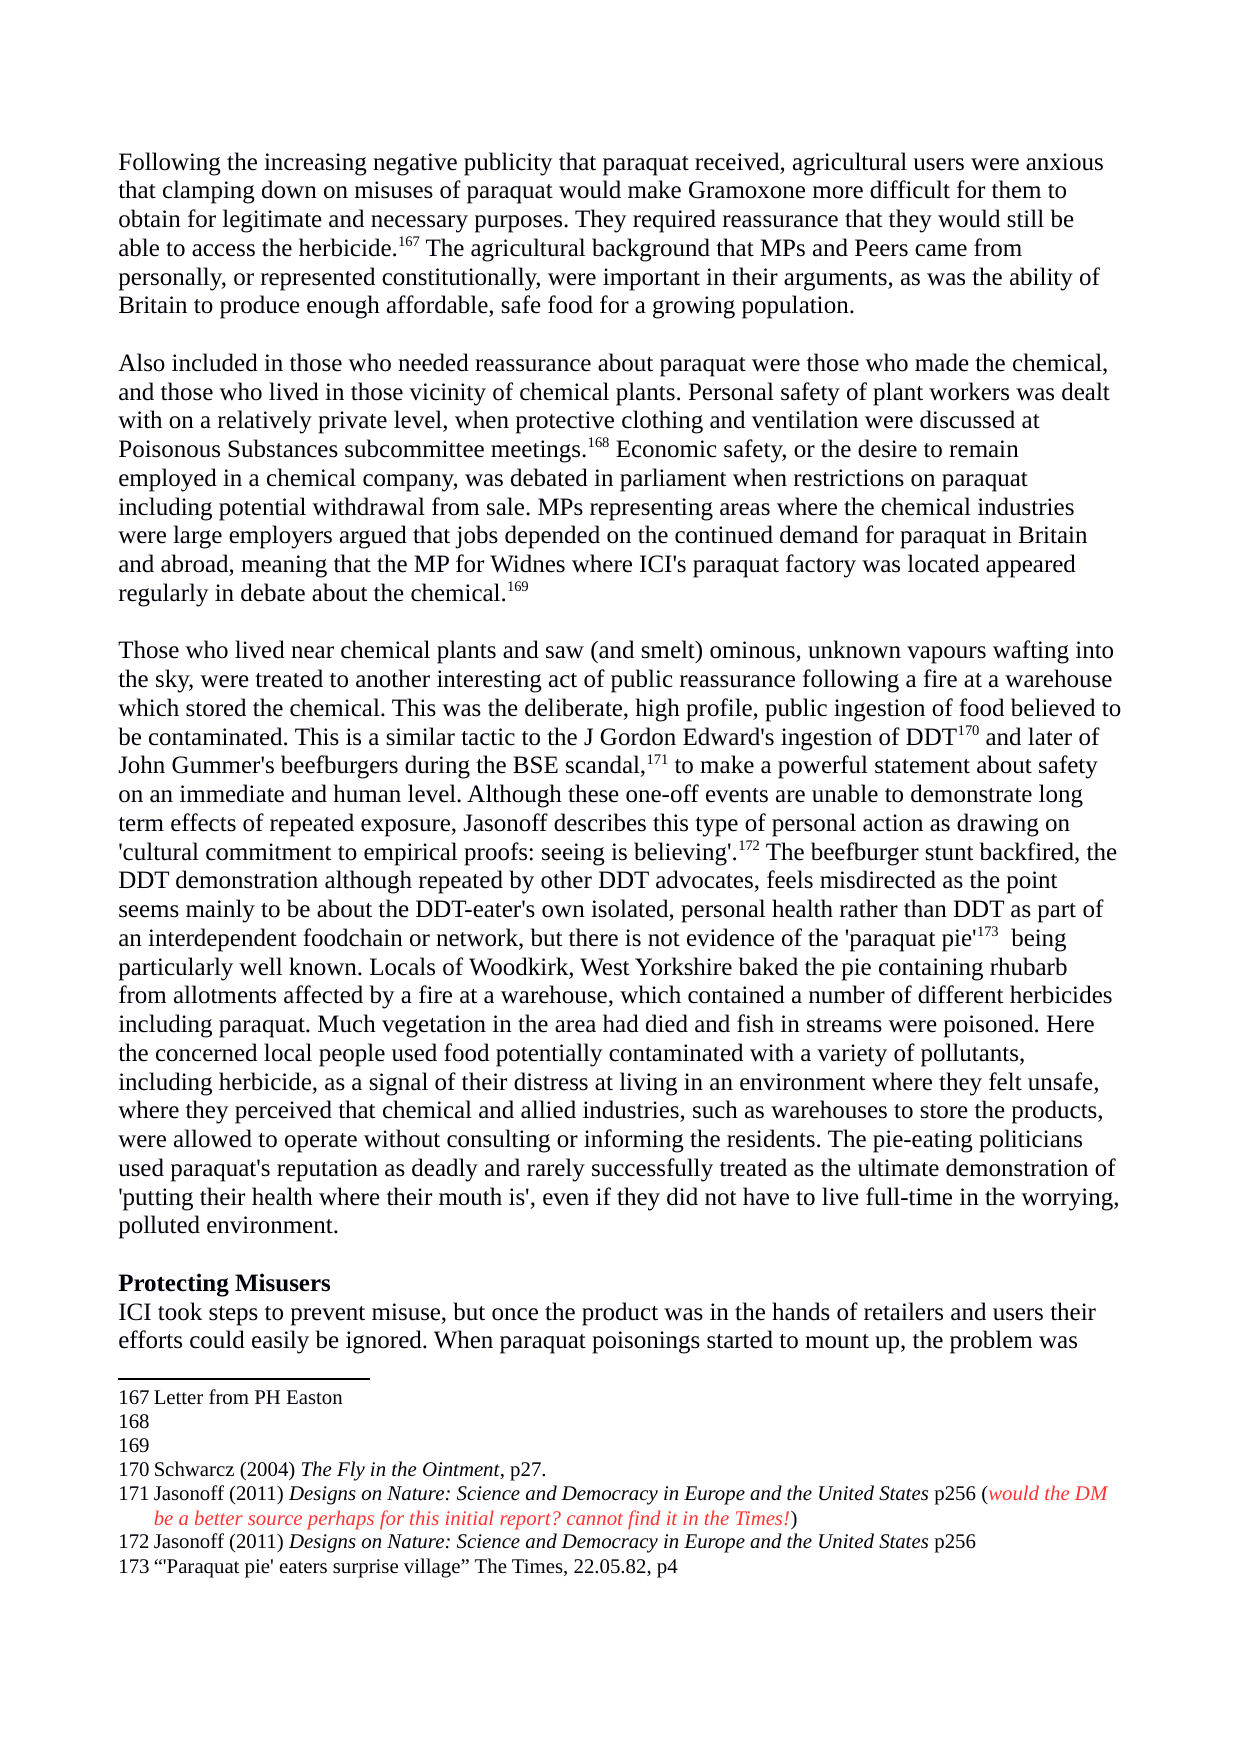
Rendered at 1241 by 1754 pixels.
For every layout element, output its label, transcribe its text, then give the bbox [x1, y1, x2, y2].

text “'Paraquat pie' eaters surprise village” The Times, 22.05.82, p4 [118, 1553, 1122, 1578]
text Also included in those who needed reassurance about paraquat were those who made the chemical, and those who lived in those vicinity of chemical plants. Personal safety of plant workers was dealt with on a relatively private level, when protective clothing and ventilation were discussed at Poisonous Substances subcommittee meetings. Economic safety, or the desire to remain employed in a chemical company, was debated in parliament when restrictions on paraquat including potential withdrawal from sale. MPs representing areas where the chemical industries were large employers argued that jobs depended on the continued demand for paraquat in Britain and abroad, meaning that the MP for Widnes where ICI's paraquat factory was located appeared regularly in debate about the chemical. [118, 348, 1122, 607]
text Protecting Misusers [118, 1268, 1122, 1297]
text Those who lived near chemical plants and saw (and smelt) ominous, unknown vapours wafting into the sky, were treated to another interesting act of public reassurance following a fire at a warehouse which stored the chemical. This was the deliberate, high profile, public ingestion of food believed to be contaminated. This is a similar tactic to the J Gordon Edward's ingestion of DDT and later of John Gummer's beefburgers during the BSE scandal, to make a powerful statement about safety on an immediate and human level. Although these one-off events are unable to demonstrate long term effects of repeated exposure, Jasonoff describes this type of personal action as drawing on 'cultural commitment to empirical proofs: seeing is believing'. The beefburger stunt backfired, the DDT demonstration although repeated by other DDT advocates, feels misdirected as the point seems mainly to be about the DDT-eater's own isolated, personal health rather than DDT as part of an interdependent foodchain or network, but there is not evidence of the 'paraquat pie' being particularly well known. Locals of Woodkirk, West Yorkshire baked the pie containing rhubarb from allotments affected by a fire at a warehouse, which contained a number of different herbicides including paraquat. Much vegetation in the area had died and fish in streams were poisoned. Here the concerned local people used food potentially contaminated with a variety of pollutants, including herbicide, as a signal of their distress at living in an environment where they felt unsafe, where they perceived that chemical and allied industries, such as warehouses to store the products, were allowed to operate without consulting or informing the residents. The pie-eating politicians used paraquat's reputation as deadly and rarely successfully treated as the ultimate demonstration of 'putting their health where their mouth is', even if they did not have to live full-time in the worrying, polluted environment. [118, 636, 1122, 1239]
text Letter from PH Easton [118, 1385, 1122, 1409]
text Following the increasing negative publicity that paraquat received, agricultural users were anxious that clamping down on misuses of paraquat would make Gramoxone more difficult for them to obtain for legitimate and necessary purposes. They required reassurance that they would still be able to access the herbicide. The agricultural background that MPs and Peers came from personally, or represented constitutionally, were important in their arguments, as was the ability of Britain to produce enough affordable, safe food for a growing population. [118, 147, 1122, 319]
text Jasonoff (2011) Designs on Nature: Science and Democracy in Europe and the United States p256 [118, 1529, 1122, 1553]
text Jasonoff (2011) Designs on Nature: Science and Democracy in Europe and the United States p256 (would the DM be a better source perhaps for this initial report? cannot find it in the Times!) [118, 1481, 1122, 1529]
text Schwarcz (2004) The Fly in the Ointment, p27. [118, 1457, 1122, 1481]
text ICI took steps to prevent misuse, but once the product was in the hands of retailers and users their efforts could easily be ignored. When paraquat poisonings started to mount up, the problem was [118, 1297, 1122, 1354]
